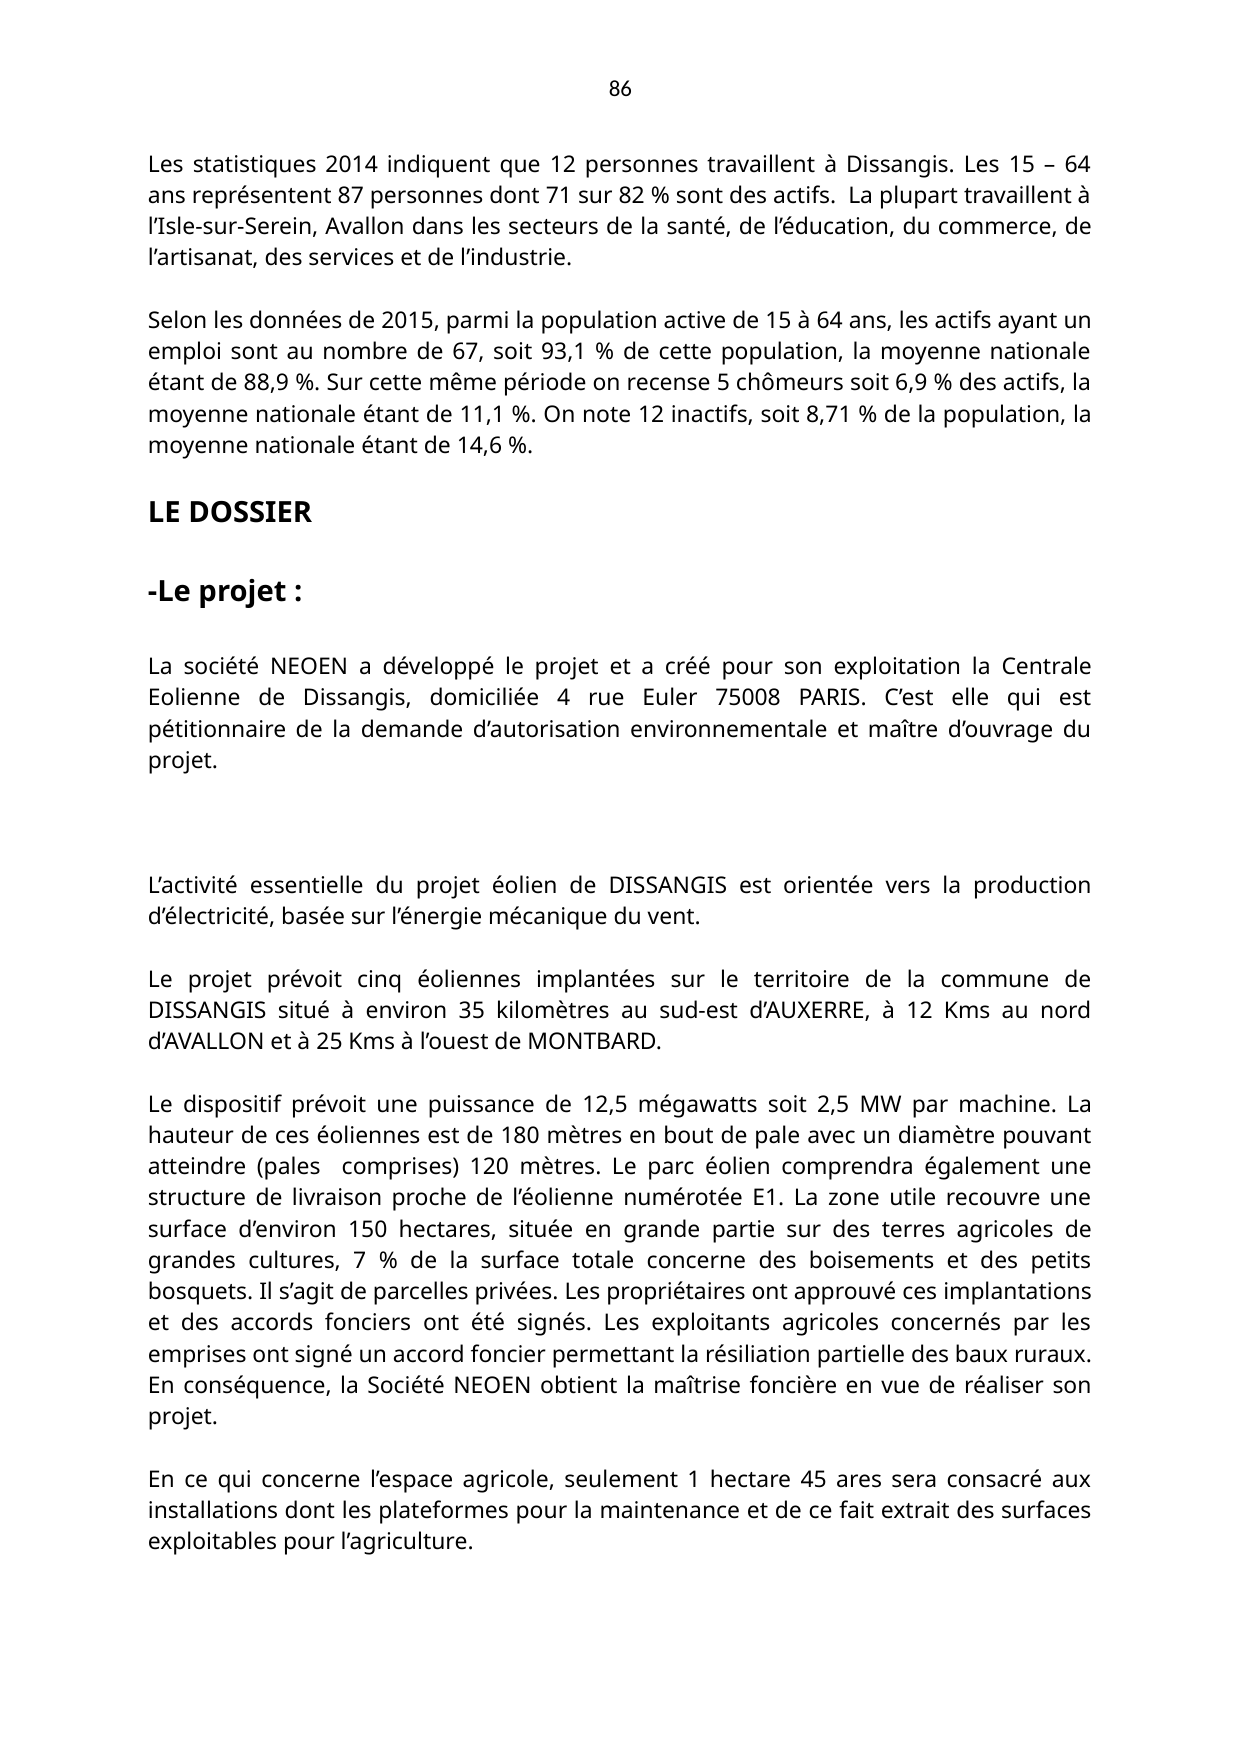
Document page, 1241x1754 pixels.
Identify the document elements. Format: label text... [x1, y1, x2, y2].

text Le projet prévoit cinq éoliennes implantées sur le territoire de la commune de DISSANGIS situé à environ 35 kilomètres au sud-est d’AUXERRE, à 12 Kms au nord d’AVALLON et à 25 Kms à l’ouest de MONTBARD. [148, 963, 1093, 1056]
text LE DOSSIER [148, 491, 1093, 531]
text L’activité essentielle du projet éolien de DISSANGIS est orientée vers la production d’électricité, basée sur l’énergie mécanique du vent. [148, 869, 1093, 931]
text Le dispositif prévoit une puissance de 12,5 mégawatts soit 2,5 MW par machine. La hauteur de ces éoliennes est de 180 mètres en bout de pale avec un diamètre pouvant atteindre (pales comprises) 120 mètres. Le parc éolien comprendra également une structure de livraison proche de l’éolienne numérotée E1. La zone utile recouvre une surface d’environ 150 hectares, située en grande partie sur des terres agricoles de grandes cultures, 7 % de la surface totale concerne des boisements et des petits bosquets. Il s’agit de parcelles privées. Les propriétaires ont approuvé ces implantations et des accords fonciers ont été signés. Les exploitants agricoles concernés par les emprises ont signé un accord foncier permettant la résiliation partielle des baux ruraux. En conséquence, la Société NEOEN obtient la maîtrise foncière en vue de réaliser son projet. [148, 1088, 1093, 1431]
text Les statistiques 2014 indiquent que 12 personnes travaillent à Dissangis. Les 15 – 64 ans représentent 87 personnes dont 71 sur 82 % sont des actifs. La plupart travaillent à l’Isle-sur-Serein, Avallon dans les secteurs de la santé, de l’éducation, du commerce, de l’artisanat, des services et de l’industrie. [148, 148, 1093, 273]
text -Le projet : [148, 571, 1093, 610]
text Selon les données de 2015, parmi la population active de 15 à 64 ans, les actifs ayant un emploi sont au nombre de 67, soit 93,1 % de cette population, la moyenne nationale étant de 88,9 %. Sur cette même période on recense 5 chômeurs soit 6,9 % des actifs, la moyenne nationale étant de 11,1 %. On note 12 inactifs, soit 8,71 % de la population, la moyenne nationale étant de 14,6 %. [148, 304, 1093, 460]
text En ce qui concerne l’espace agricole, seulement 1 hectare 45 ares sera consacré aux installations dont les plateformes pour la maintenance et de ce fait extrait des surfaces exploitables pour l’agriculture. [148, 1463, 1093, 1556]
text La société NEOEN a développé le projet et a créé pour son exploitation la Centrale Eolienne de Dissangis, domiciliée 4 rue Euler 75008 PARIS. C’est elle qui est pétitionnaire de la demande d’autorisation environnementale et maître d’ouvrage du projet. [148, 650, 1093, 775]
